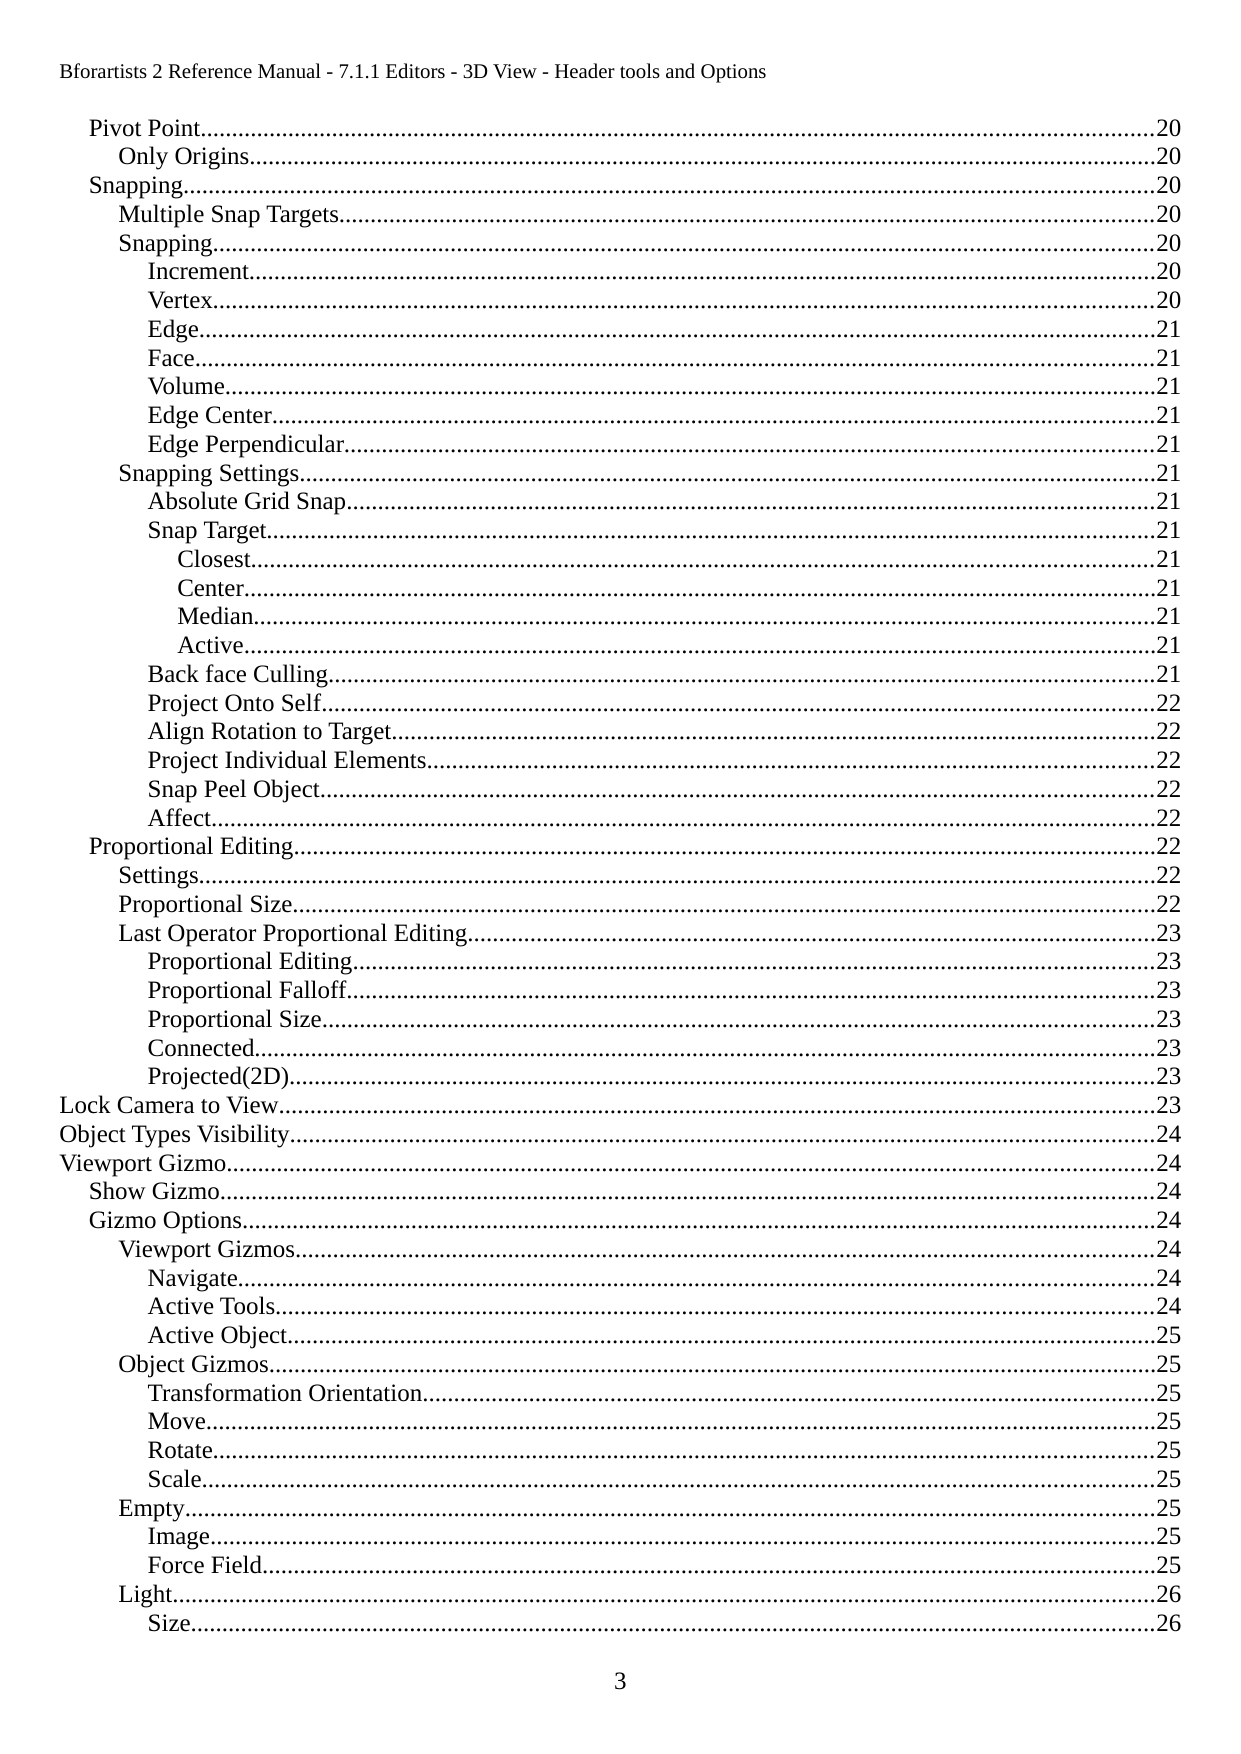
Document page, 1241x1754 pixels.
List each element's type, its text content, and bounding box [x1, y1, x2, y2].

text Edge Center 21 [147, 400, 1181, 429]
text Lock Camera to View 23 [59, 1090, 1181, 1119]
text Proportional Falloff 23 [147, 975, 1181, 1004]
text Proportional Editing 23 [147, 946, 1181, 975]
text Object Types Visibility 24 [59, 1119, 1181, 1148]
text Edge Perpendicular 21 [147, 429, 1181, 458]
text Size 26 [147, 1608, 1181, 1636]
text Light 26 [118, 1579, 1181, 1608]
text Closest 21 [177, 544, 1181, 573]
text Force Field 25 [147, 1550, 1181, 1579]
text Gizmo Options 24 [88, 1205, 1181, 1234]
text Snap Target 21 [147, 515, 1181, 544]
text Volume 21 [147, 371, 1181, 400]
text Median 21 [177, 601, 1181, 630]
text Viewport Gizmo 24 [59, 1148, 1181, 1176]
text Edge 21 [147, 314, 1181, 343]
text Active 21 [177, 630, 1181, 659]
text Transformation Orientation 25 [147, 1378, 1181, 1406]
text Only Origins 20 [118, 141, 1181, 170]
text Last Operator Proportional Editing 23 [118, 918, 1181, 946]
text Pivot Point 20 [88, 113, 1181, 141]
text Connected 23 [147, 1033, 1181, 1061]
text Align Rotation to Target 22 [147, 716, 1181, 745]
text Proportional Editing 22 [88, 831, 1181, 860]
text Rotate 25 [147, 1435, 1181, 1464]
text Proportional Size 22 [118, 889, 1181, 918]
text Image 25 [147, 1521, 1181, 1550]
text Show Gizmo 24 [88, 1176, 1181, 1205]
text Snapping 20 [118, 228, 1181, 256]
text Active Object 25 [147, 1320, 1181, 1349]
text Center 21 [177, 573, 1181, 601]
text Vertex 20 [147, 285, 1181, 314]
text Projected(2D) 23 [147, 1061, 1181, 1090]
text Empty 25 [118, 1493, 1181, 1521]
text Snapping 20 [88, 170, 1181, 199]
text Multiple Snap Targets 20 [118, 199, 1181, 228]
text Project Onto Self 22 [147, 688, 1181, 716]
text Snap Peel Object 22 [147, 774, 1181, 803]
text Affect 22 [147, 803, 1181, 831]
text Navigate 24 [147, 1263, 1181, 1291]
text Face 21 [147, 343, 1181, 371]
text Snapping Settings 21 [118, 458, 1181, 486]
text Move 25 [147, 1406, 1181, 1435]
text Active Tools 24 [147, 1291, 1181, 1320]
text Absolute Grid Snap 21 [147, 486, 1181, 515]
text Scale 25 [147, 1464, 1181, 1493]
text Settings 22 [118, 860, 1181, 889]
text Proportional Size 23 [147, 1004, 1181, 1033]
text Object Gizmos 25 [118, 1349, 1181, 1378]
text Increment 20 [147, 256, 1181, 285]
text Project Individual Elements 22 [147, 745, 1181, 774]
text Back face Culling 21 [147, 659, 1181, 688]
text Viewport Gizmos 24 [118, 1234, 1181, 1263]
